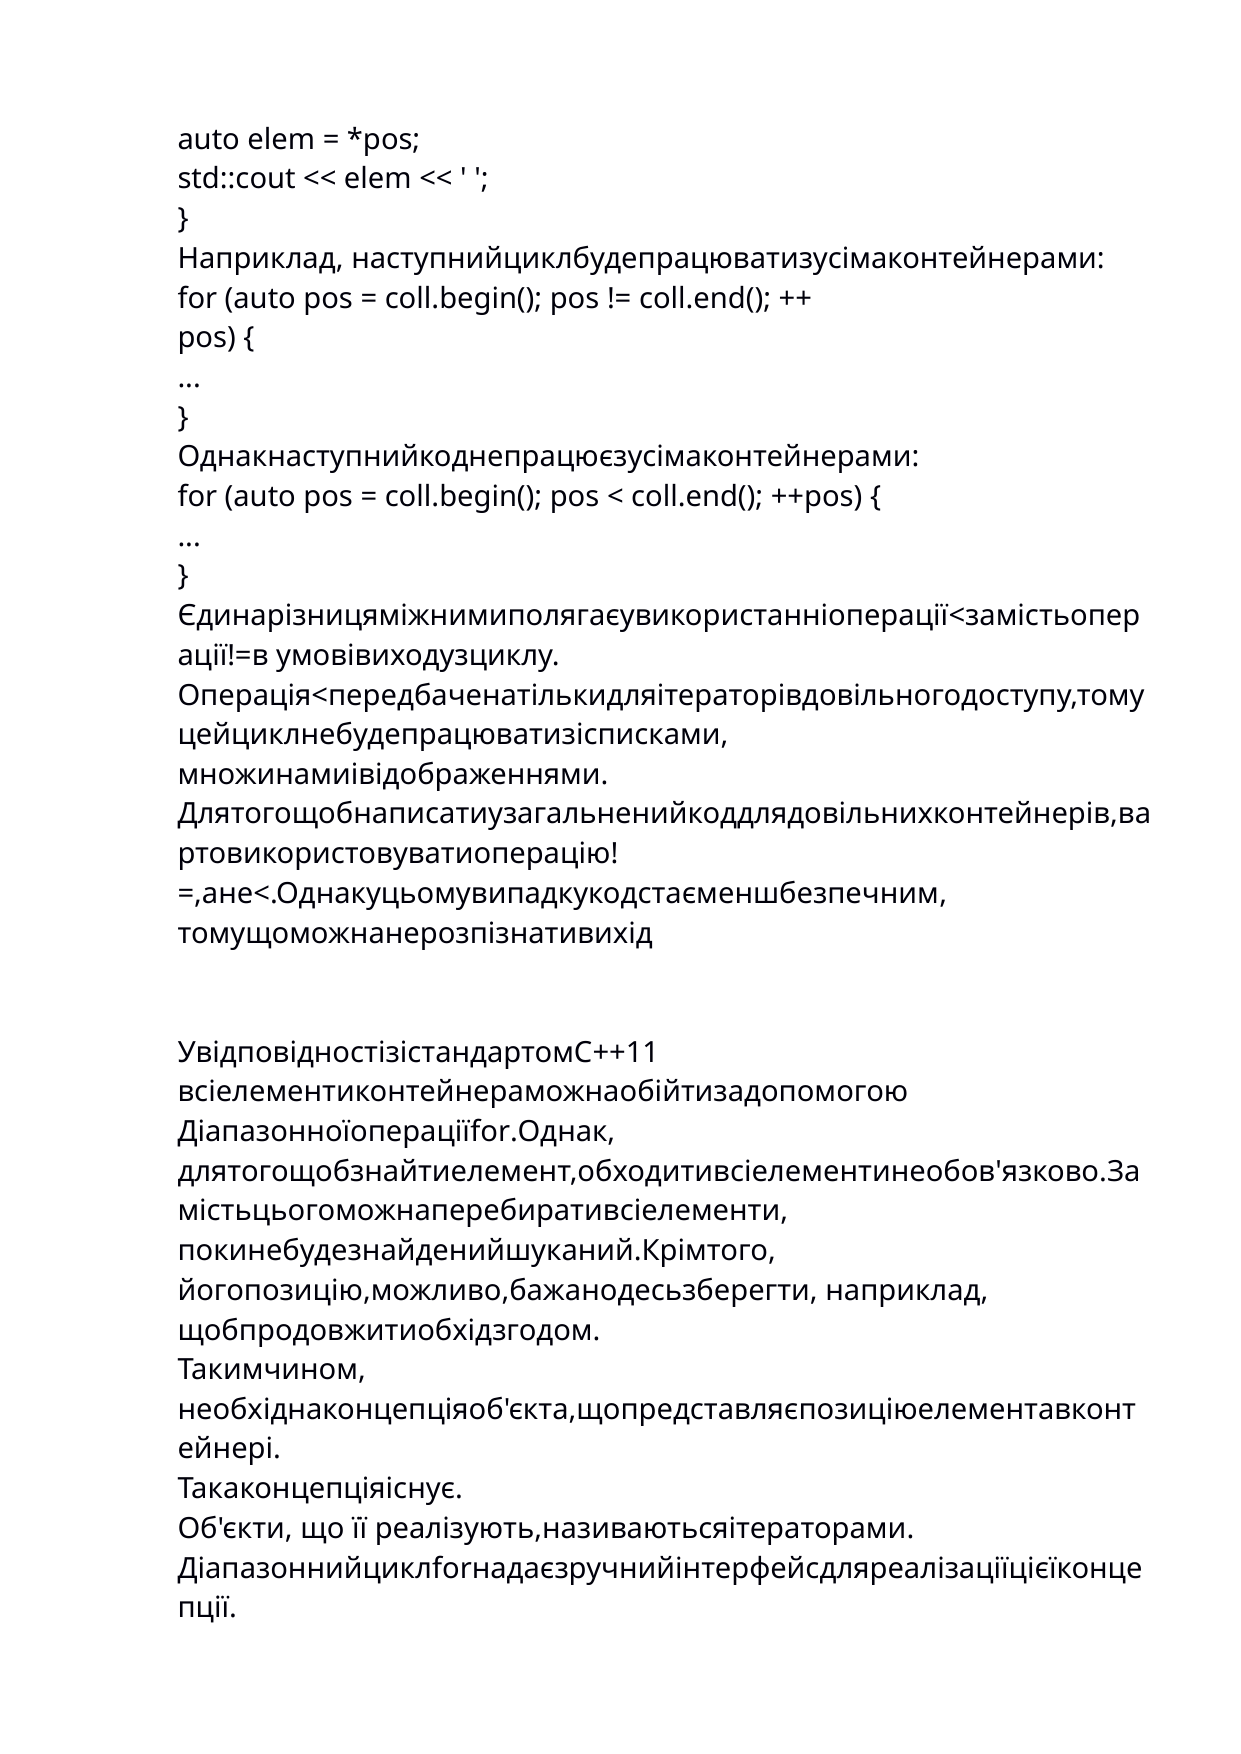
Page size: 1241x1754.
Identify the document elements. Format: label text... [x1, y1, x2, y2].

text Длятогощобнаписатиузагальненийкоддлядовільнихконтейнерів,вартовикористовуватиоперацію!=,ане<.Однакуцьомувипадкукодстаєменшбезпечним, томущоможнанерозпізнативихід [177, 793, 1152, 952]
text Діапазоннийциклforнадаєзручнийінтерфейсдляреалізаціїцієїконцепції. [177, 1547, 1152, 1626]
text Єдинарізницяміжнимиполягаєувикористанніоперації<замістьоперації!=в умовівиходузциклу. Операція<передбаченатількидляітераторівдовільногодоступу,томуцейциклнебудепрацюватизісписками, множинамиівідображеннями. [177, 594, 1152, 793]
text УвідповідностізістандартомC++11 всіелементиконтейнераможнаобійтизадопомогою [177, 1031, 1152, 1110]
text auto elem = *pos; [177, 118, 1152, 158]
text ... [177, 356, 1152, 396]
text Такимчином, необхіднаконцепціяоб'єкта,щопредставляєпозиціюелементавконтейнері. [177, 1348, 1152, 1467]
text } [177, 396, 1152, 436]
text for (auto pos = coll.begin(); pos < coll.end(); ++pos) { [177, 475, 1152, 515]
text Такаконцепціяіснує. [177, 1467, 1152, 1507]
text std::cout << elem << ' '; [177, 158, 1152, 197]
text } [177, 555, 1152, 594]
text Однакнаступнийкоднепрацюєзусімаконтейнерами: [177, 436, 1152, 475]
text pos) { [177, 317, 1152, 356]
text for (auto pos = coll.begin(); pos != coll.end(); ++ [177, 277, 1152, 317]
text Об'єкти, що її реалізують,називаютьсяітераторами. [177, 1507, 1152, 1547]
text Наприклад, наступнийциклбудепрацюватизусімаконтейнерами: [177, 237, 1152, 277]
text } [177, 197, 1152, 237]
text Діапазонноїопераціїfor.Однак, длятогощобзнайтиелемент,обходитивсіелементинеобов'язково.Замістьцьогоможнаперебиративсіелементи, покинебудезнайденийшуканий.Крімтого, йогопозицію,можливо,бажанодесьзберегти, наприклад, щобпродовжитиобхідзгодом. [177, 1110, 1152, 1348]
text ... [177, 515, 1152, 555]
